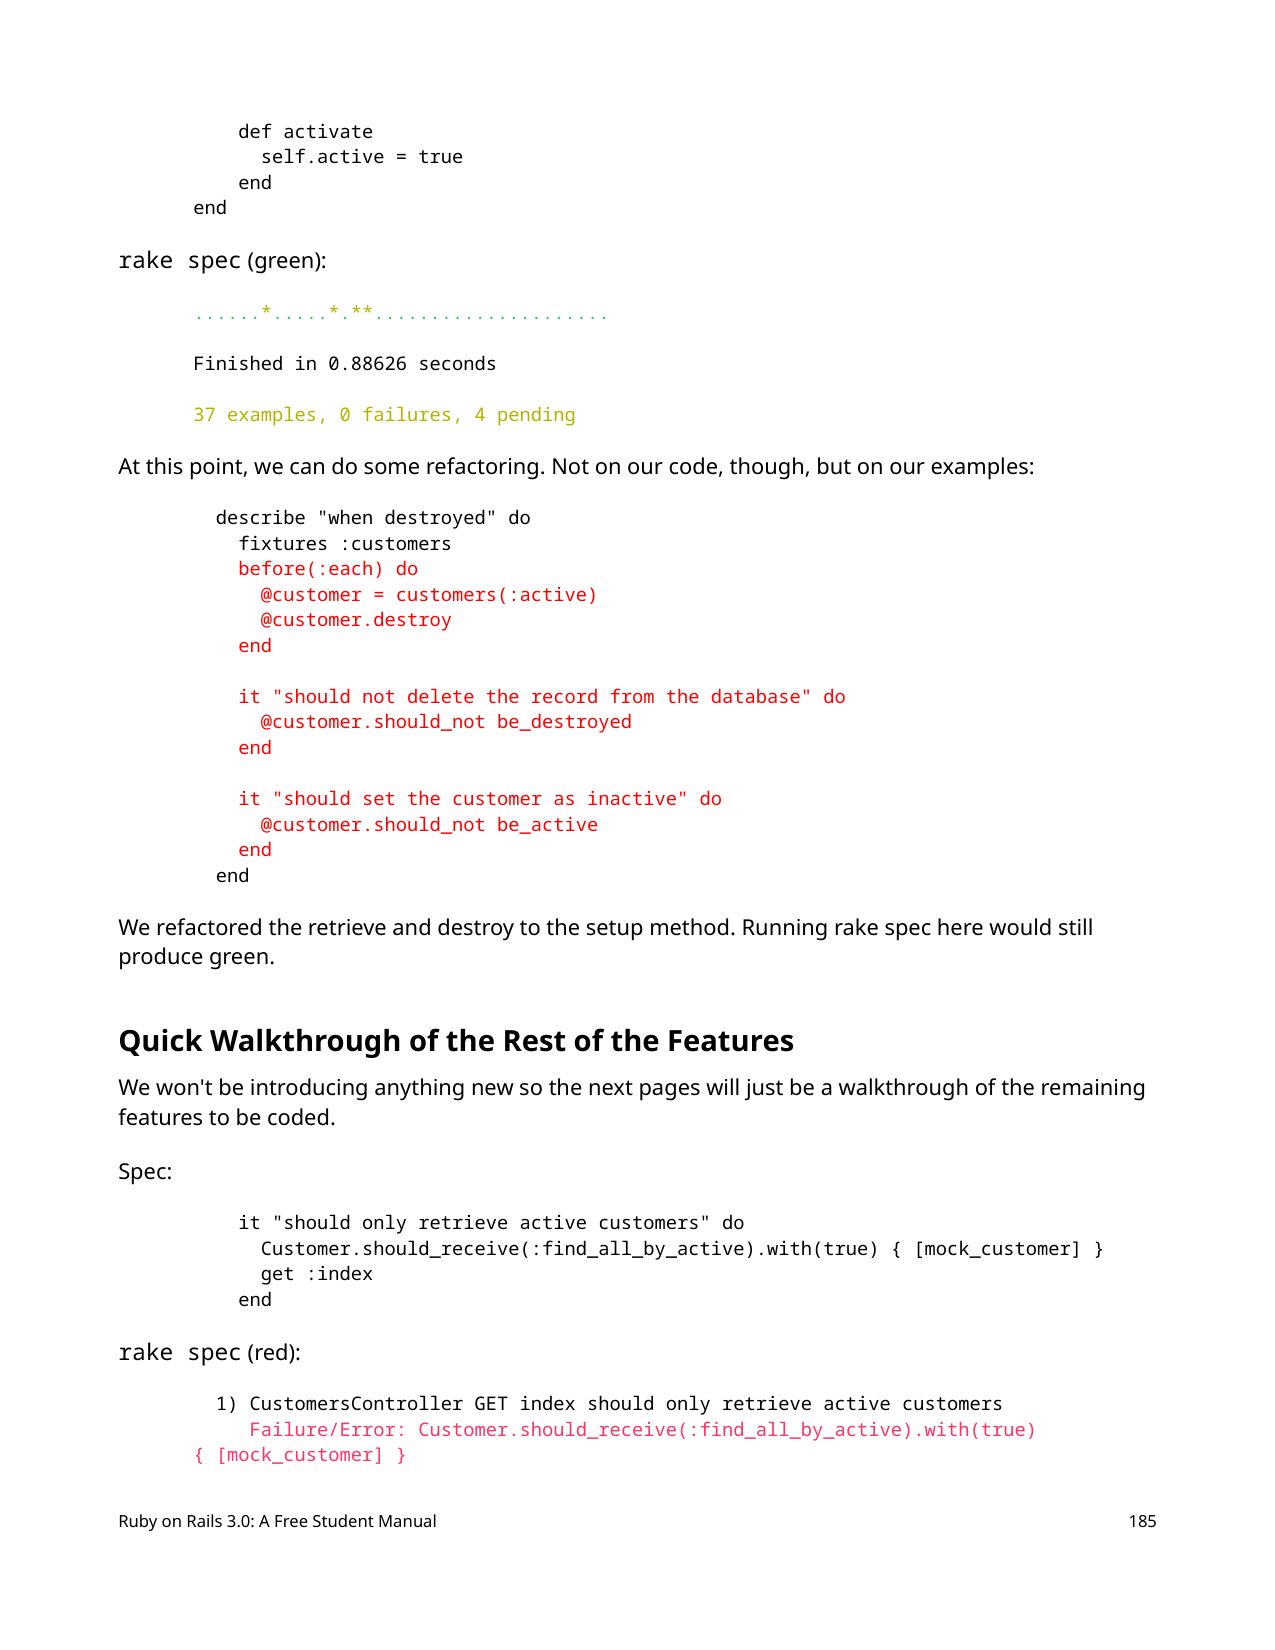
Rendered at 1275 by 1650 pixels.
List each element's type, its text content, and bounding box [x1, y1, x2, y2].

text ......*.....*.**..................... Finished in 0.88626 seconds 37 examples, 0 failures, 4 pending [193, 299, 1157, 427]
text We refactored the retrieve and destroy to the setup method. Running rake spec here would still produce green. [118, 911, 1157, 971]
text def activate self.active = true end end [193, 118, 1157, 220]
text rake spec (red): [118, 1336, 1157, 1367]
text it "should only retrieve active customers" do Customer.should_receive(:find_all_by_active).with(true) { [mock_customer] } get :index end [193, 1209, 1157, 1312]
text We won't be introducing anything new so the next pages will just be a walkthrough of the remaining features to be coded. [118, 1072, 1157, 1132]
subtitle Quick Walkthrough of the Rest of the Features [118, 1020, 1157, 1060]
text 1) CustomersController GET index should only retrieve active customers Failure/Error: Customer.should_receive(:find_all_by_active).with(true) { [mock_customer] } [193, 1391, 1157, 1467]
text Spec: [118, 1156, 1157, 1186]
text describe "when destroyed" do fixtures :customers before(:each) do @customer = customers(:active) @customer.destroy end it "should not delete the record from the database" do @customer.should_not be_destroyed end it "should set the customer as inactive" do @customer.should_not be_active end end [193, 505, 1157, 887]
text At this point, we can do some refactoring. Not on our code, though, but on our examples: [118, 451, 1157, 481]
text rake spec (green): [118, 244, 1157, 275]
